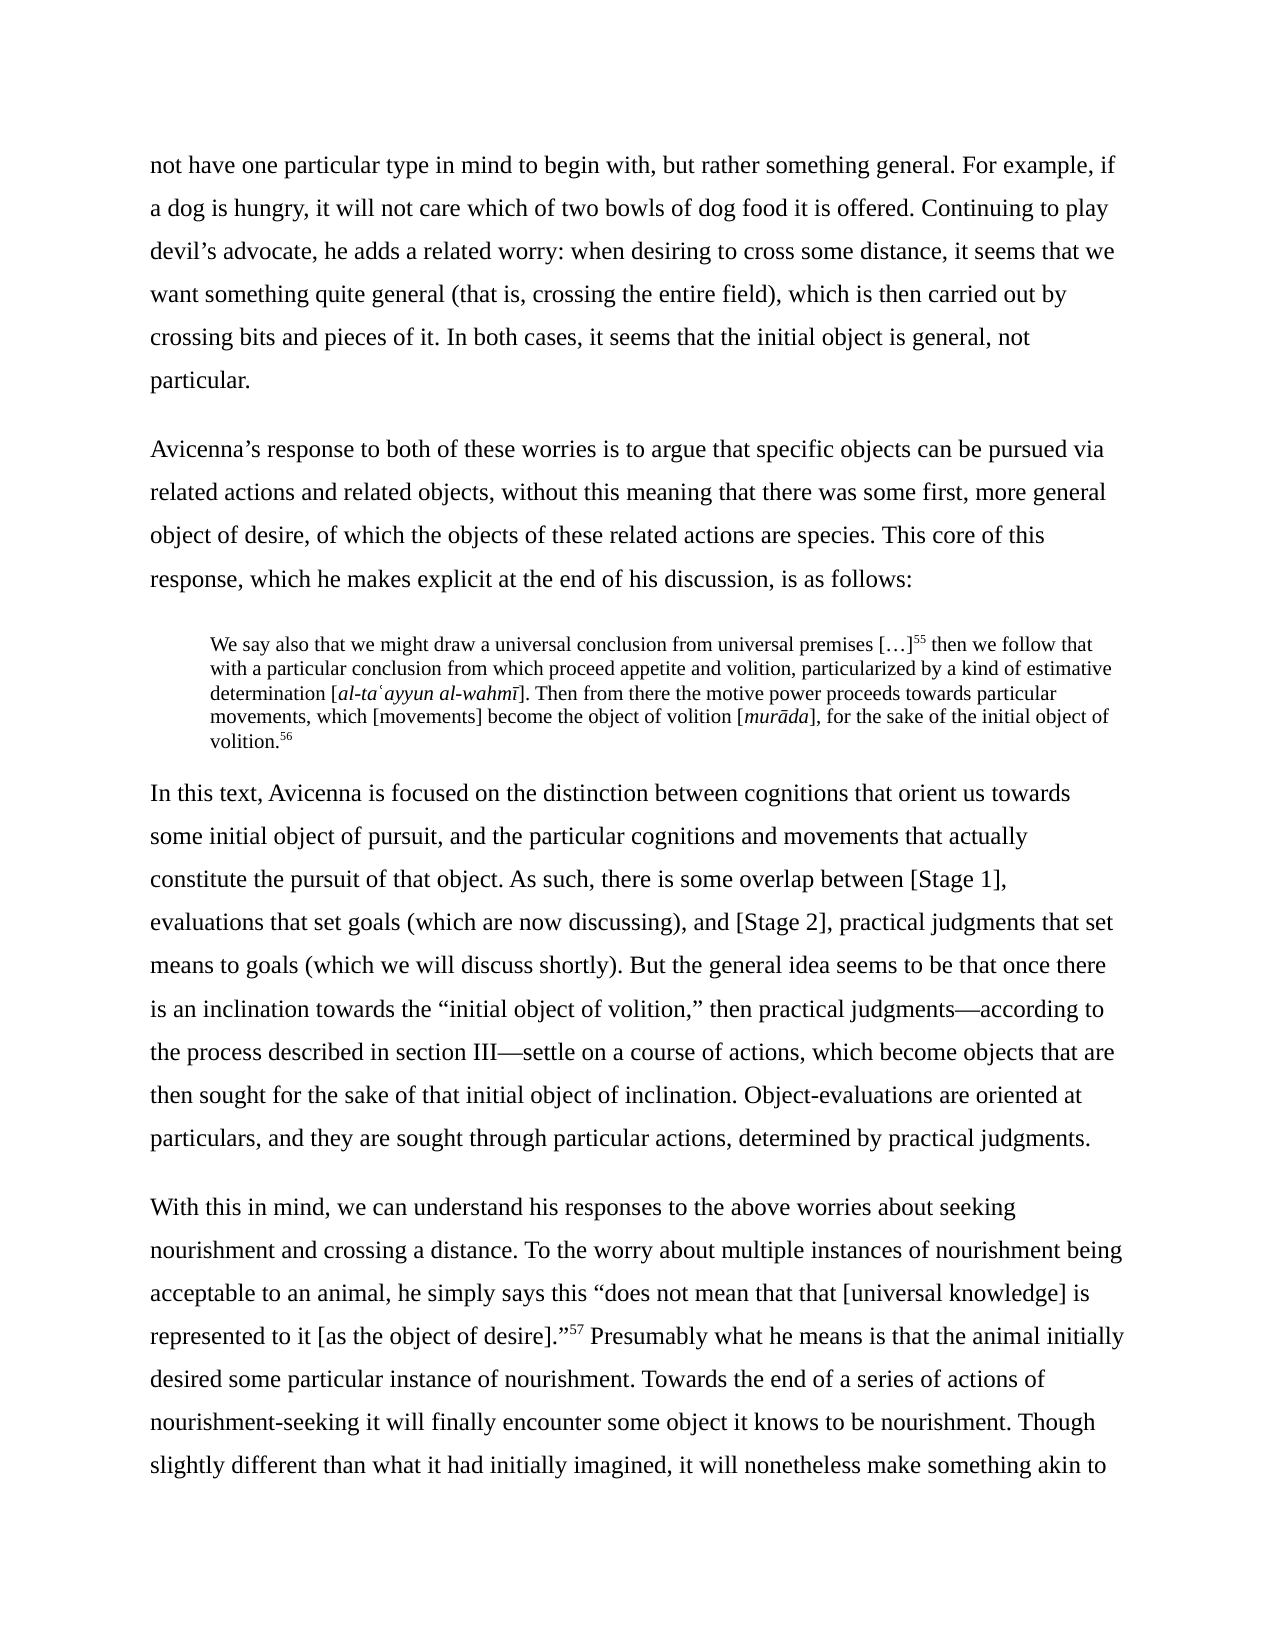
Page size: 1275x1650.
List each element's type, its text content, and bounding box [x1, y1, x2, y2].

text not have one particular type in mind to begin with, but rather something general. For example, if a dog is hungry, it will not care which of two bowls of dog food it is offered. Continuing to play devil’s advocate, he adds a related worry: when desiring to cross some distance, it seems that we want something quite general (that is, crossing the entire field), which is then carried out by crossing bits and pieces of it. In both cases, it seems that the initial object is general, not particular. [150, 150, 1125, 394]
text We say also that we might draw a universal conclusion from universal premises […] then we follow that with a particular conclusion from which proceed appetite and volition, particularized by a kind of estimative determination [al-taʿayyun al-wahmī]. Then from there the motive power proceeds towards particular movements, which [movements] become the object of volition [murāda], for the sake of the initial object of volition. [210, 632, 1125, 753]
text Avicenna’s response to both of these worries is to argue that specific objects can be pursued via related actions and related objects, without this meaning that there was some first, more general object of desire, of which the objects of these related actions are species. This core of this response, which he makes explicit at the end of his discussion, is as follows: [150, 434, 1125, 592]
text In this text, Avicenna is focused on the distinction between cognitions that orient us towards some initial object of pursuit, and the particular cognitions and movements that actually constitute the pursuit of that object. As such, there is some overlap between [Stage 1], evaluations that set goals (which are now discussing), and [Stage 2], practical judgments that set means to goals (which we will discuss shortly). But the general idea seems to be that once there is an inclination towards the “initial object of volition,” then practical judgments—according to the process described in section III—settle on a course of actions, which become objects that are then sought for the sake of that initial object of inclination. Object-evaluations are oriented at particulars, and they are sought through particular actions, determined by practical judgments. [150, 778, 1125, 1152]
text With this in mind, we can understand his responses to the above worries about seeking nourishment and crossing a distance. To the worry about multiple instances of nourishment being acceptable to an animal, he simply says this “does not mean that that [universal knowledge] is represented to it [as the object of desire].” Presumably what he means is that the animal initially desired some particular instance of nourishment. Towards the end of a series of actions of nourishment-seeking it will finally encounter some object it knows to be nourishment. Though slightly different than what it had initially imagined, it will nonetheless make something akin to [150, 1192, 1125, 1479]
